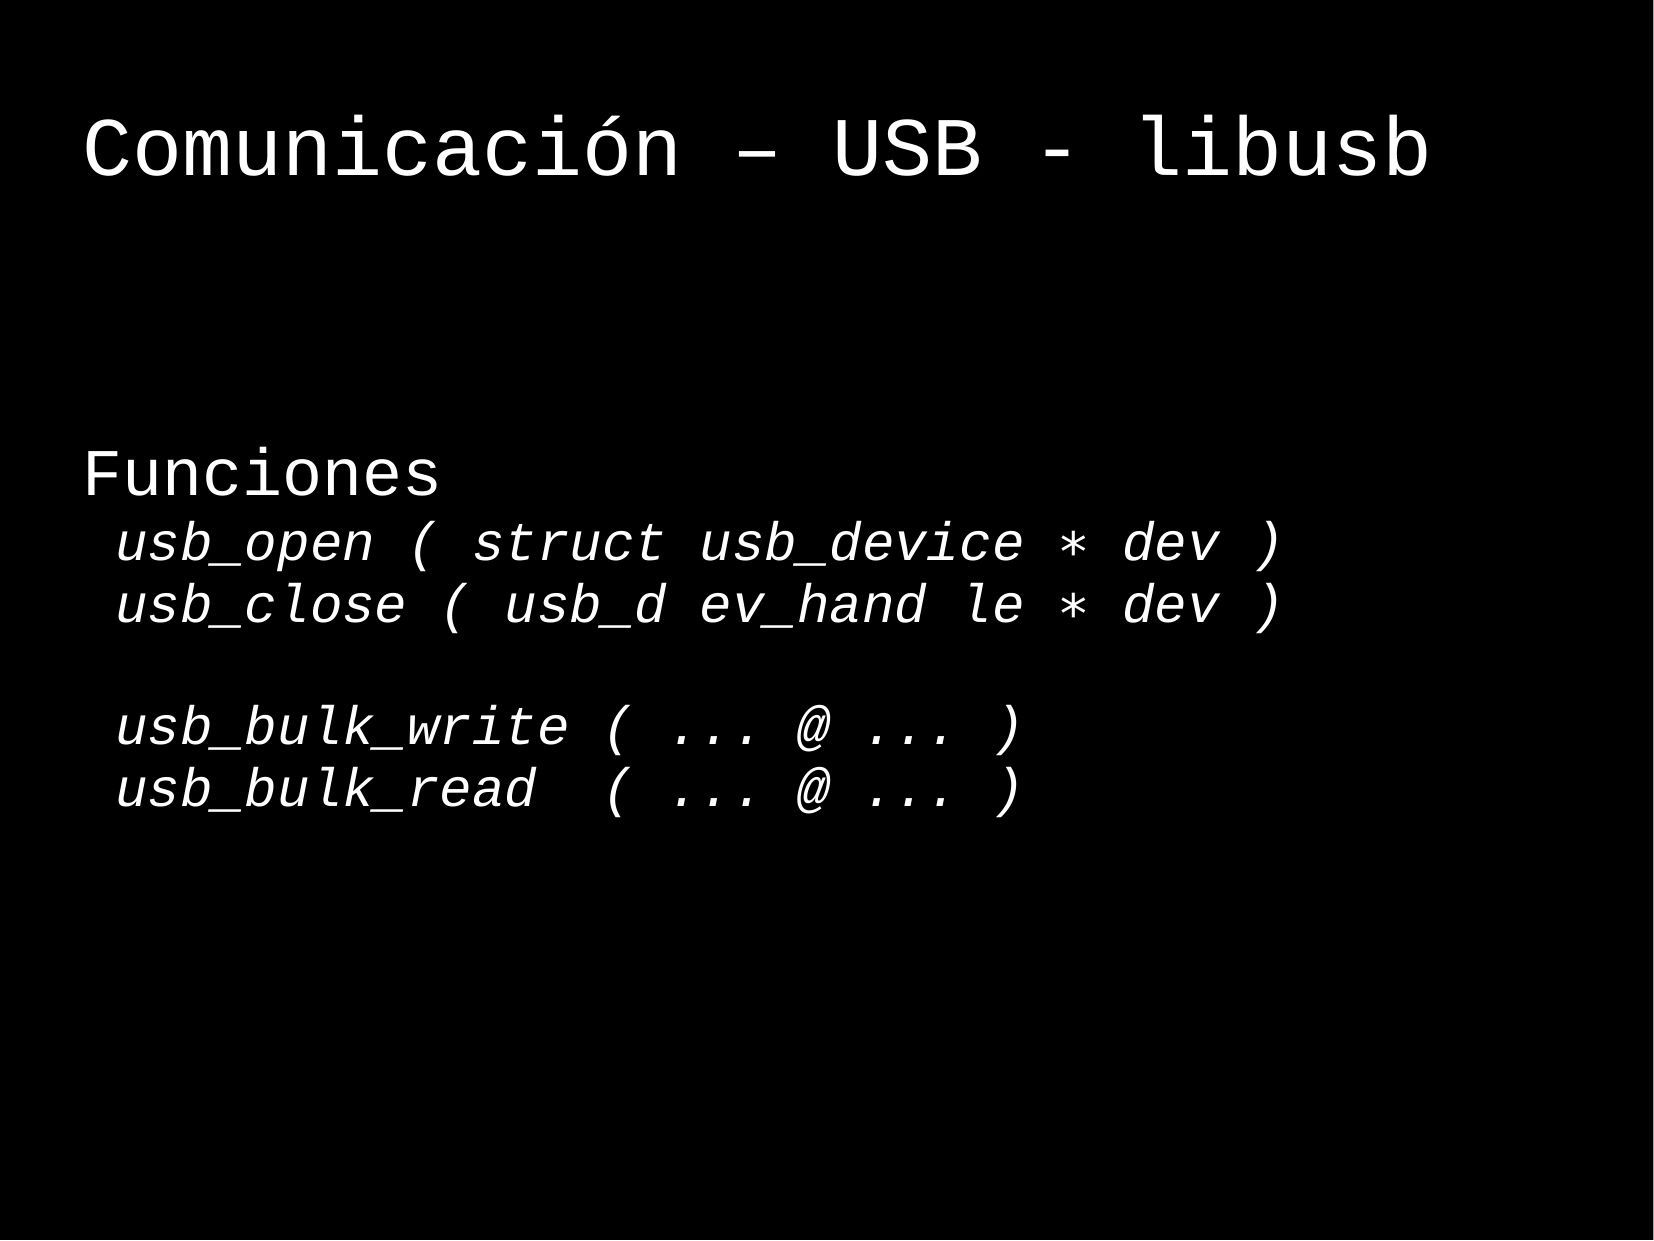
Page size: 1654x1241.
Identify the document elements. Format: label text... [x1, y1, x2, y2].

subtitle Funciones usb_open ( struct usb_device ∗ dev ) usb_close ( usb_d ev_hand le ∗ dev ) usb_bulk_write ( ... @ ... ) usb_bulk_read ( ... @ ... ) [82, 297, 1571, 1102]
title Comunicación – USB - libusb [82, 49, 1571, 257]
